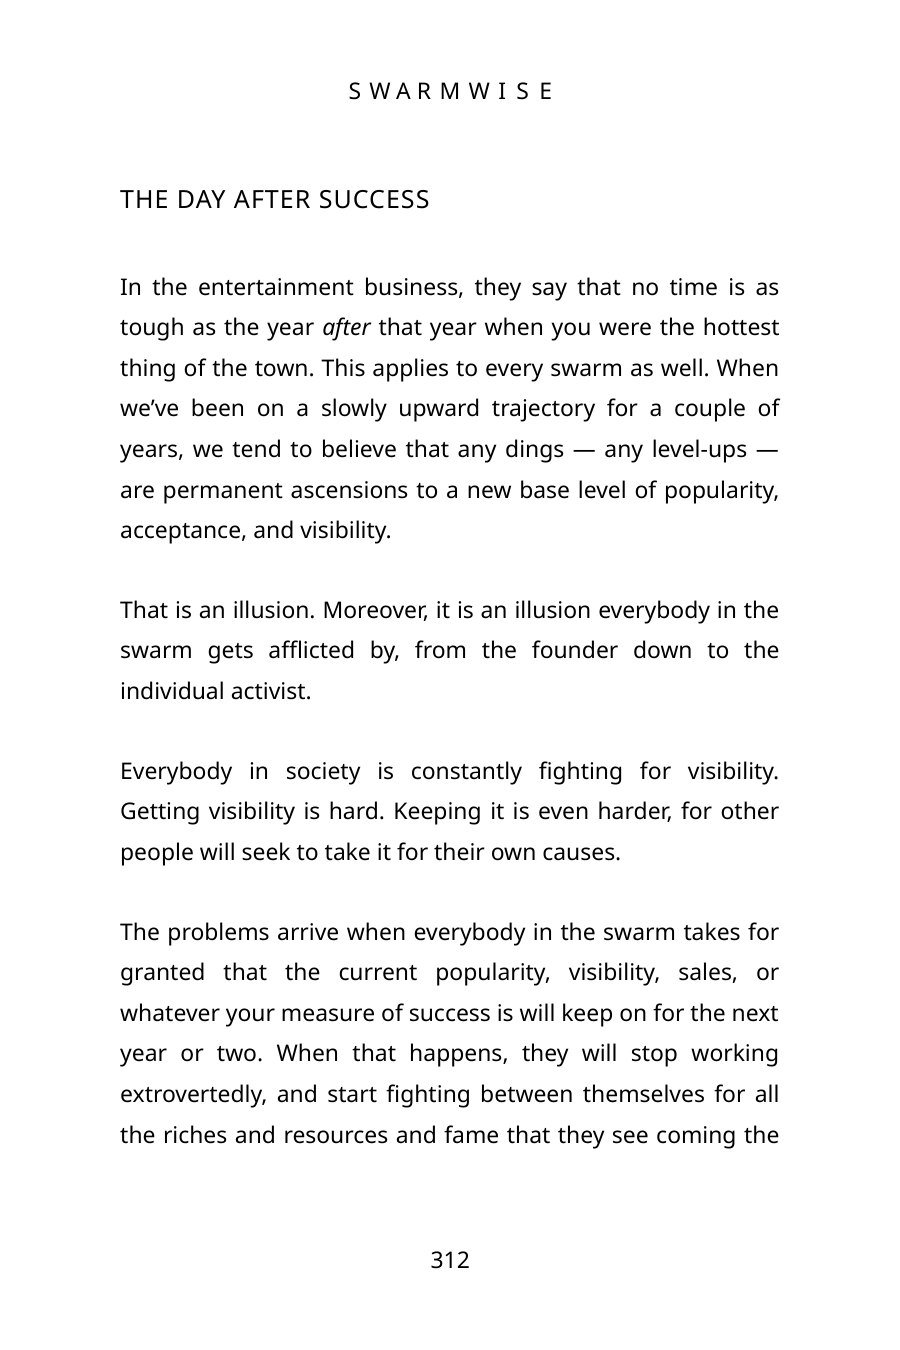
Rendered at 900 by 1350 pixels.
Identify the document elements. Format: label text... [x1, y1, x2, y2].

text That is an illusion. Moreover, it is an illusion everybody in the swarm gets afflicted by, from the founder down to the individual activist. [120, 594, 780, 706]
text The problems arrive when everybody in the swarm takes for granted that the current popularity, visibility, sales, or whatever your measure of success is will keep on for the next year or two. When that happens, they will stop working extrovertedly, and start fighting between themselves for all the riches and resources and fame that they see coming the [120, 916, 780, 1150]
text In the entertainment business, they say that no time is as tough as the year after that year when you were the hottest thing of the town. This applies to every swarm as well. When we’ve been on a slowly upward trajectory for a couple of years, we tend to believe that any dings — any level-ups — are permanent ascensions to a new base level of popularity, acceptance, and visibility. [120, 271, 780, 546]
text Everybody in society is constantly fighting for visibility. Getting visibility is hard. Keeping it is even harder, for other people will seek to take it for their own causes. [120, 755, 780, 867]
subtitle The day after success [120, 181, 780, 215]
